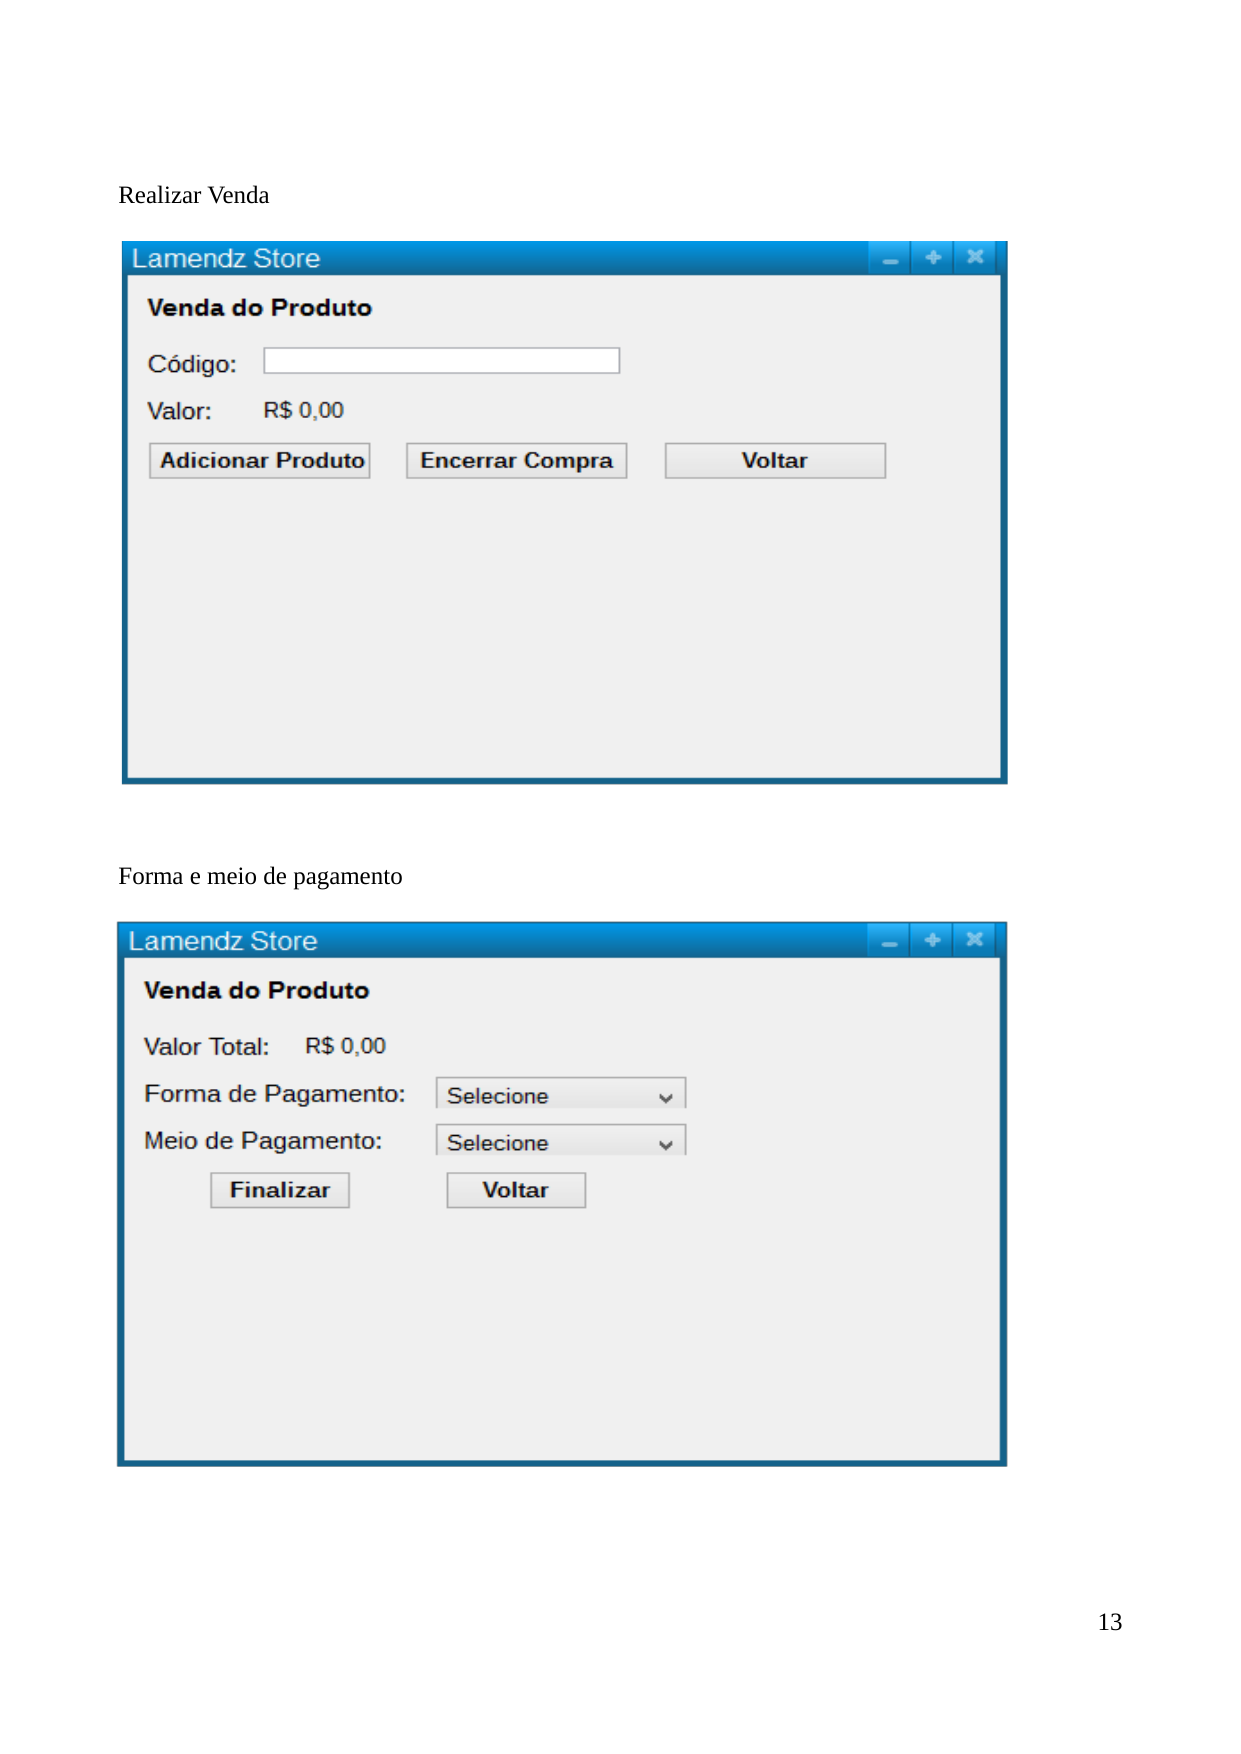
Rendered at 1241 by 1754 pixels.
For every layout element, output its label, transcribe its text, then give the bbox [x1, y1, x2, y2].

subtitle Realizar Venda [118, 180, 1122, 209]
picture [912, 241, 953, 264]
picture [114, 919, 1011, 1470]
subtitle Forma e meio de pagamento [118, 861, 1122, 890]
picture [955, 241, 996, 264]
picture [121, 241, 1008, 786]
picture [869, 241, 910, 264]
